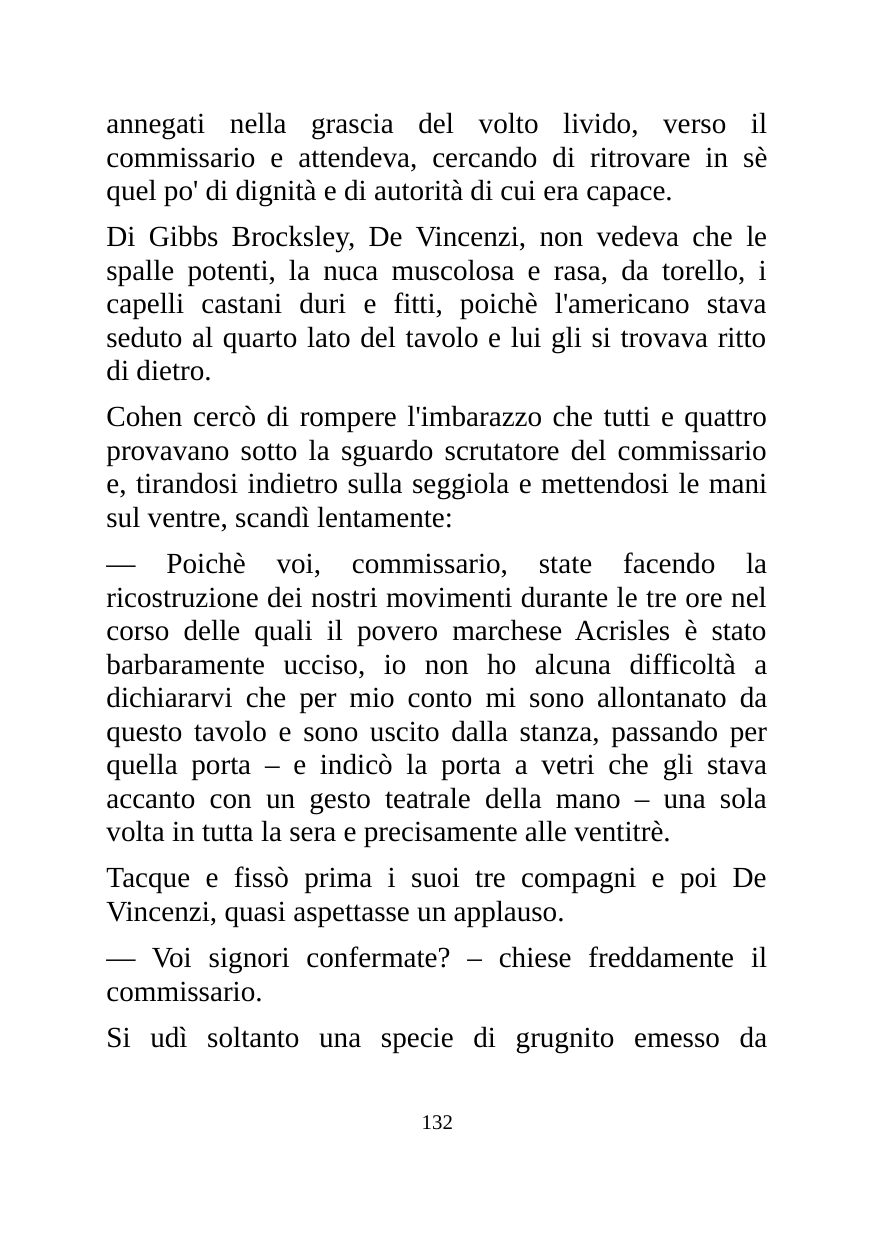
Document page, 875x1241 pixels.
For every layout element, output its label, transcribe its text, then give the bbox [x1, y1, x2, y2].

text Cohen cercò di rompere l'imbarazzo che tutti e quattro provavano sotto la sguardo scrutatore del commissario e, tirandosi indietro sulla seggiola e mettendosi le mani sul ventre, scandì lentamente: [106, 399, 768, 534]
text — Poichè voi, commissario, state facendo la ricostruzione dei nostri movimenti durante le tre ore nel corso delle quali il povero marchese Acrisles è stato barbaramente ucciso, io non ho alcuna difficoltà a dichiararvi che per mio conto mi sono allontanato da questo tavolo e sono uscito dalla stanza, passando per quella porta – e indicò la porta a vetri che gli stava accanto con un gesto teatrale della mano – una sola volta in tutta la sera e precisamente alle ventitrè. [106, 546, 768, 848]
text — Voi signori confermate? – chiese freddamente il commissario. [106, 940, 768, 1007]
text Tacque e fissò prima i suoi tre compagni e poi De Vincenzi, quasi aspettasse un applauso. [106, 861, 768, 928]
text Di Gibbs Brocksley, De Vincenzi, non vedeva che le spalle potenti, la nuca muscolosa e rasa, da torello, i capelli castani duri e fitti, poichè l'americano stava seduto al quarto lato del tavolo e lui gli si trovava ritto di dietro. [106, 219, 768, 387]
text annegati nella grascia del volto livido, verso il commissario e attendeva, cercando di ritrovare in sè quel po' di dignità e di autorità di cui era capace. [106, 106, 768, 207]
text Si udì soltanto una specie di grugnito emesso da [106, 1020, 768, 1053]
